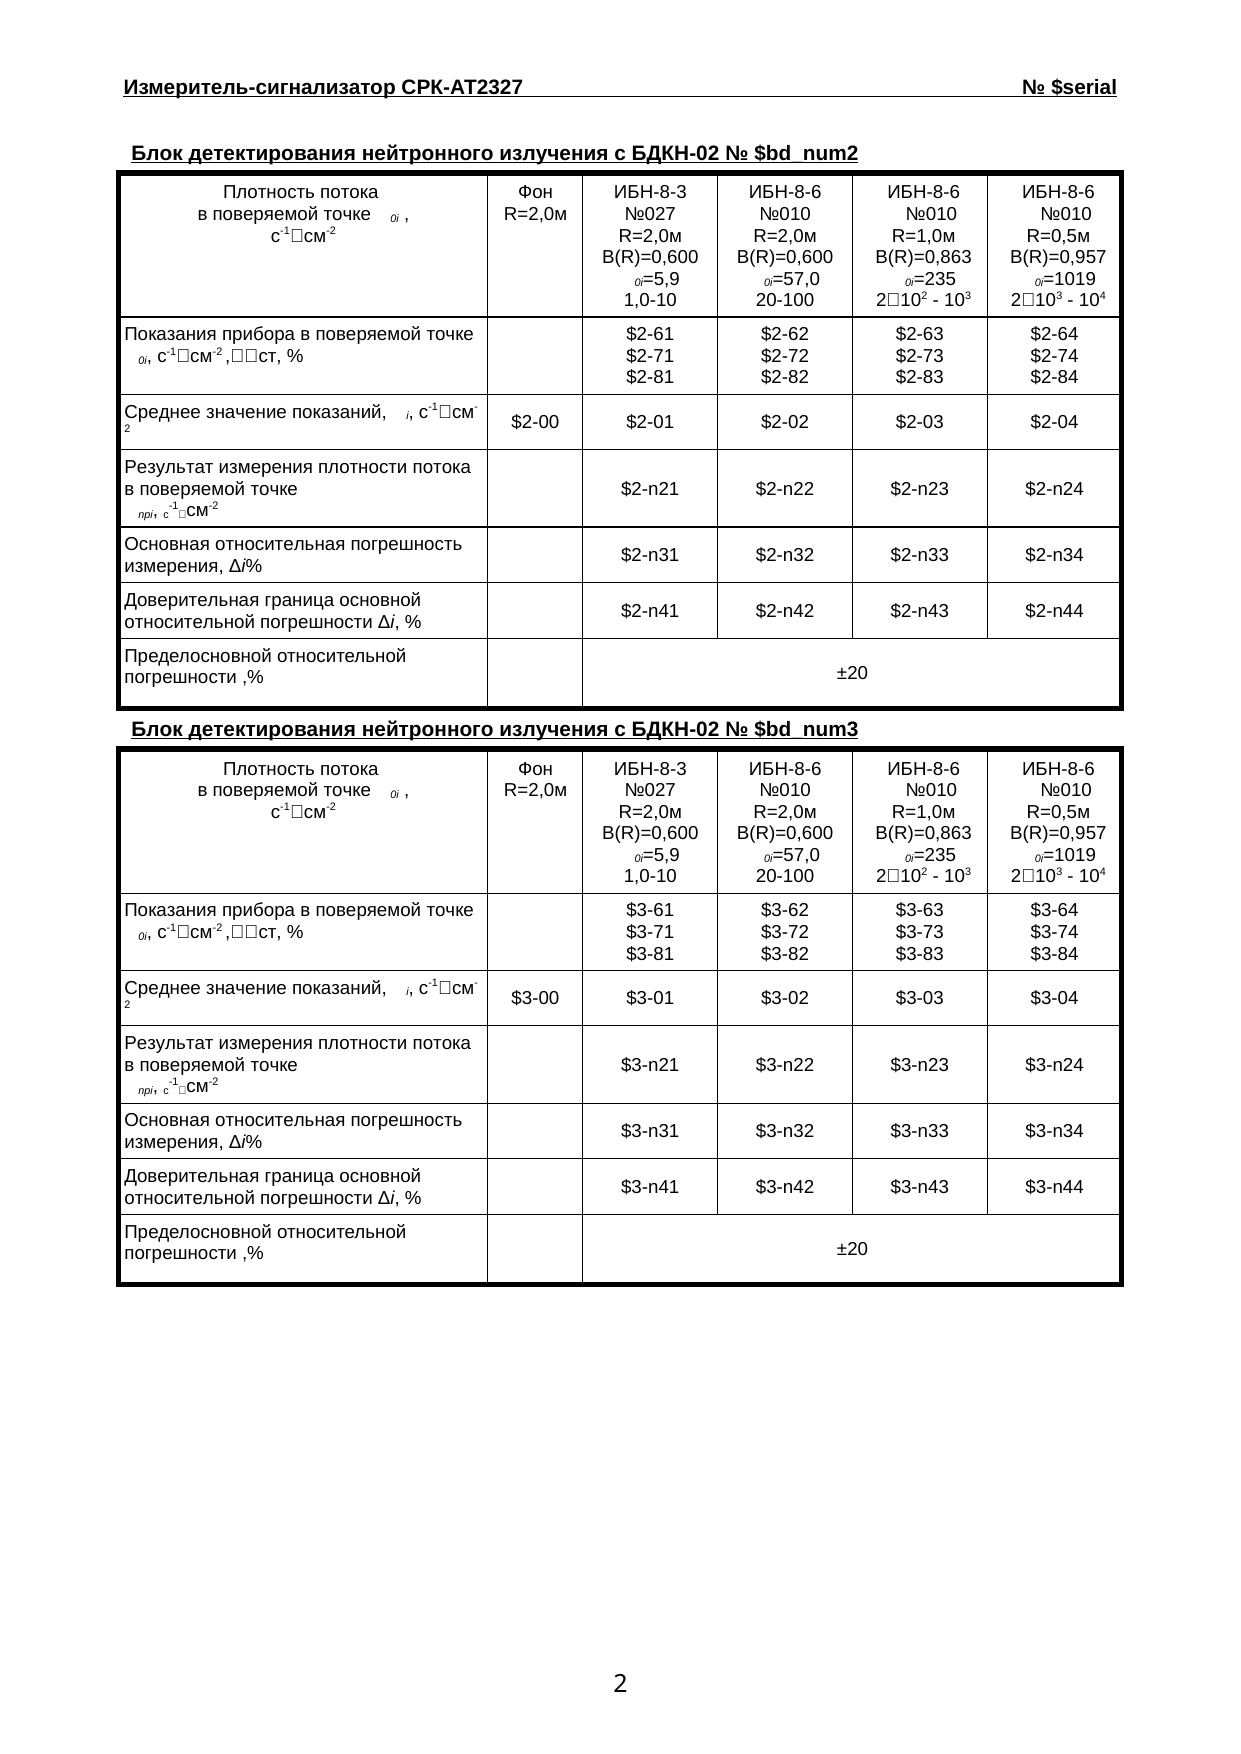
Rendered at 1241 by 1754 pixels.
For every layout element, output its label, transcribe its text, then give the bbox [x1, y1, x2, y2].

table_cell [488, 1159, 582, 1214]
table_cell [488, 450, 582, 526]
table_cell [488, 1104, 582, 1158]
table_cell [488, 1026, 582, 1102]
table_cell $3-n23 [853, 1026, 987, 1102]
table_cell $3-01 [583, 971, 717, 1025]
table_cell ИБН-8-6 №010 R=1,0м B(R)=0,863 0i=235 2102 - 103 [853, 752, 987, 892]
table_cell Основная относительная погрешность измерения, Δi% [121, 1104, 487, 1158]
table_cell [488, 528, 582, 582]
table_header Блок детектирования нейтронного излучения с БДКН-02 № $bd_num2 [118, 135, 1122, 170]
table_cell Показания прибора в поверяемой точке 0i, с-1см-2 ,ст, % [121, 318, 487, 394]
table_cell ИБН-8-6 №010 R=0,5м B(R)=0,957 0i=1019 2103 - 104 [988, 176, 1119, 316]
table_cell $2-63 $2-73 $2-83 [853, 318, 987, 394]
table_cell $2-n22 [718, 450, 852, 526]
table_cell Пределосновной относительной погрешности ,% [121, 639, 487, 706]
table_cell Доверительная граница основной относительной погрешности Δi, % [121, 583, 487, 638]
table_cell Среднее значение показаний, i, с-1см-2 [121, 971, 487, 1025]
table_cell $2-64 $2-74 $2-84 [988, 318, 1119, 394]
table_cell Основная относительная погрешность измерения, Δi% [121, 528, 487, 582]
table_cell $3-n43 [853, 1159, 987, 1214]
table_cell $3-n34 [988, 1104, 1119, 1158]
table_cell $2-61 $2-71 $2-81 [583, 318, 717, 394]
table_header Блок детектирования нейтронного излучения с БДКН-02 № $bd_num3 [118, 711, 1122, 746]
table_cell ИБН-8-6 №010 R=2,0м B(R)=0,600 0i=57,0 20-100 [718, 176, 852, 316]
table_cell Фон R=2,0м [488, 752, 582, 892]
table_cell $2-04 [988, 395, 1119, 449]
table_cell $3-n21 [583, 1026, 717, 1102]
table_cell $2-03 [853, 395, 987, 449]
table_cell $3-62 $3-72 $3-82 [718, 894, 852, 970]
table_cell $2-n21 [583, 450, 717, 526]
table_cell $3-61 $3-71 $3-81 [583, 894, 717, 970]
table_cell $2-n32 [718, 528, 852, 582]
table_cell $2-n31 [583, 528, 717, 582]
table_cell $3-n24 [988, 1026, 1119, 1102]
table_cell $3-63 $3-73 $3-83 [853, 894, 987, 970]
table_cell [488, 318, 582, 394]
table_cell [488, 894, 582, 970]
table_cell Показания прибора в поверяемой точке 0i, с-1см-2 ,ст, % [121, 894, 487, 970]
table_cell ±20 [583, 639, 1119, 706]
table_cell ИБН-8-6 №010 R=1,0м B(R)=0,863 0i=235 2102 - 103 [853, 176, 987, 316]
table_cell $2-n43 [853, 583, 987, 638]
table_cell [488, 1215, 582, 1282]
table_cell $3-n31 [583, 1104, 717, 1158]
table_cell $2-01 [583, 395, 717, 449]
table_cell $2-n41 [583, 583, 717, 638]
table_cell [488, 639, 582, 706]
table_cell $3-n41 [583, 1159, 717, 1214]
table_cell Доверительная граница основной относительной погрешности Δi, % [121, 1159, 487, 1214]
table_cell $3-n22 [718, 1026, 852, 1102]
table_cell $2-n34 [988, 528, 1119, 582]
table_cell $2-02 [718, 395, 852, 449]
table_cell $3-04 [988, 971, 1119, 1025]
table_cell Фон R=2,0м [488, 176, 582, 316]
table_cell $3-n33 [853, 1104, 987, 1158]
table_cell $2-n44 [988, 583, 1119, 638]
table_cell $2-62 $2-72 $2-82 [718, 318, 852, 394]
table_cell $2-00 [488, 395, 582, 449]
table_cell ±20 [583, 1215, 1119, 1282]
table_cell ИБН-8-6 №010 R=2,0м B(R)=0,600 0i=57,0 20-100 [718, 752, 852, 892]
table_cell Пределосновной относительной погрешности ,% [121, 1215, 487, 1282]
table_cell Плотность потока в поверяемой точке 0i , с-1см-2 [121, 752, 487, 892]
table_cell Среднее значение показаний, i, с-1см-2 [121, 395, 487, 449]
table_cell Плотность потока в поверяемой точке 0i , с-1см-2 [121, 176, 487, 316]
table_cell Результат измерения плотности потока в поверяемой точке npi, с-1см-2 [121, 1026, 487, 1102]
table_cell ИБН-8-3 №027 R=2,0м B(R)=0,600 0i=5,9 1,0-10 [583, 752, 717, 892]
table_cell ИБН-8-3 №027 R=2,0м B(R)=0,600 0i=5,9 1,0-10 [583, 176, 717, 316]
table_cell $3-n42 [718, 1159, 852, 1214]
table_cell $2-n33 [853, 528, 987, 582]
table_cell $3-64 $3-74 $3-84 [988, 894, 1119, 970]
table_cell $2-n24 [988, 450, 1119, 526]
table_cell $2-n23 [853, 450, 987, 526]
table_cell $3-n44 [988, 1159, 1119, 1214]
table_cell [488, 583, 582, 638]
table_cell $3-02 [718, 971, 852, 1025]
table_cell Результат измерения плотности потока в поверяемой точке npi, с-1см-2 [121, 450, 487, 526]
table_cell ИБН-8-6 №010 R=0,5м B(R)=0,957 0i=1019 2103 - 104 [988, 752, 1119, 892]
table_cell $3-03 [853, 971, 987, 1025]
table_cell $3-n32 [718, 1104, 852, 1158]
table_cell $3-00 [488, 971, 582, 1025]
table_cell $2-n42 [718, 583, 852, 638]
